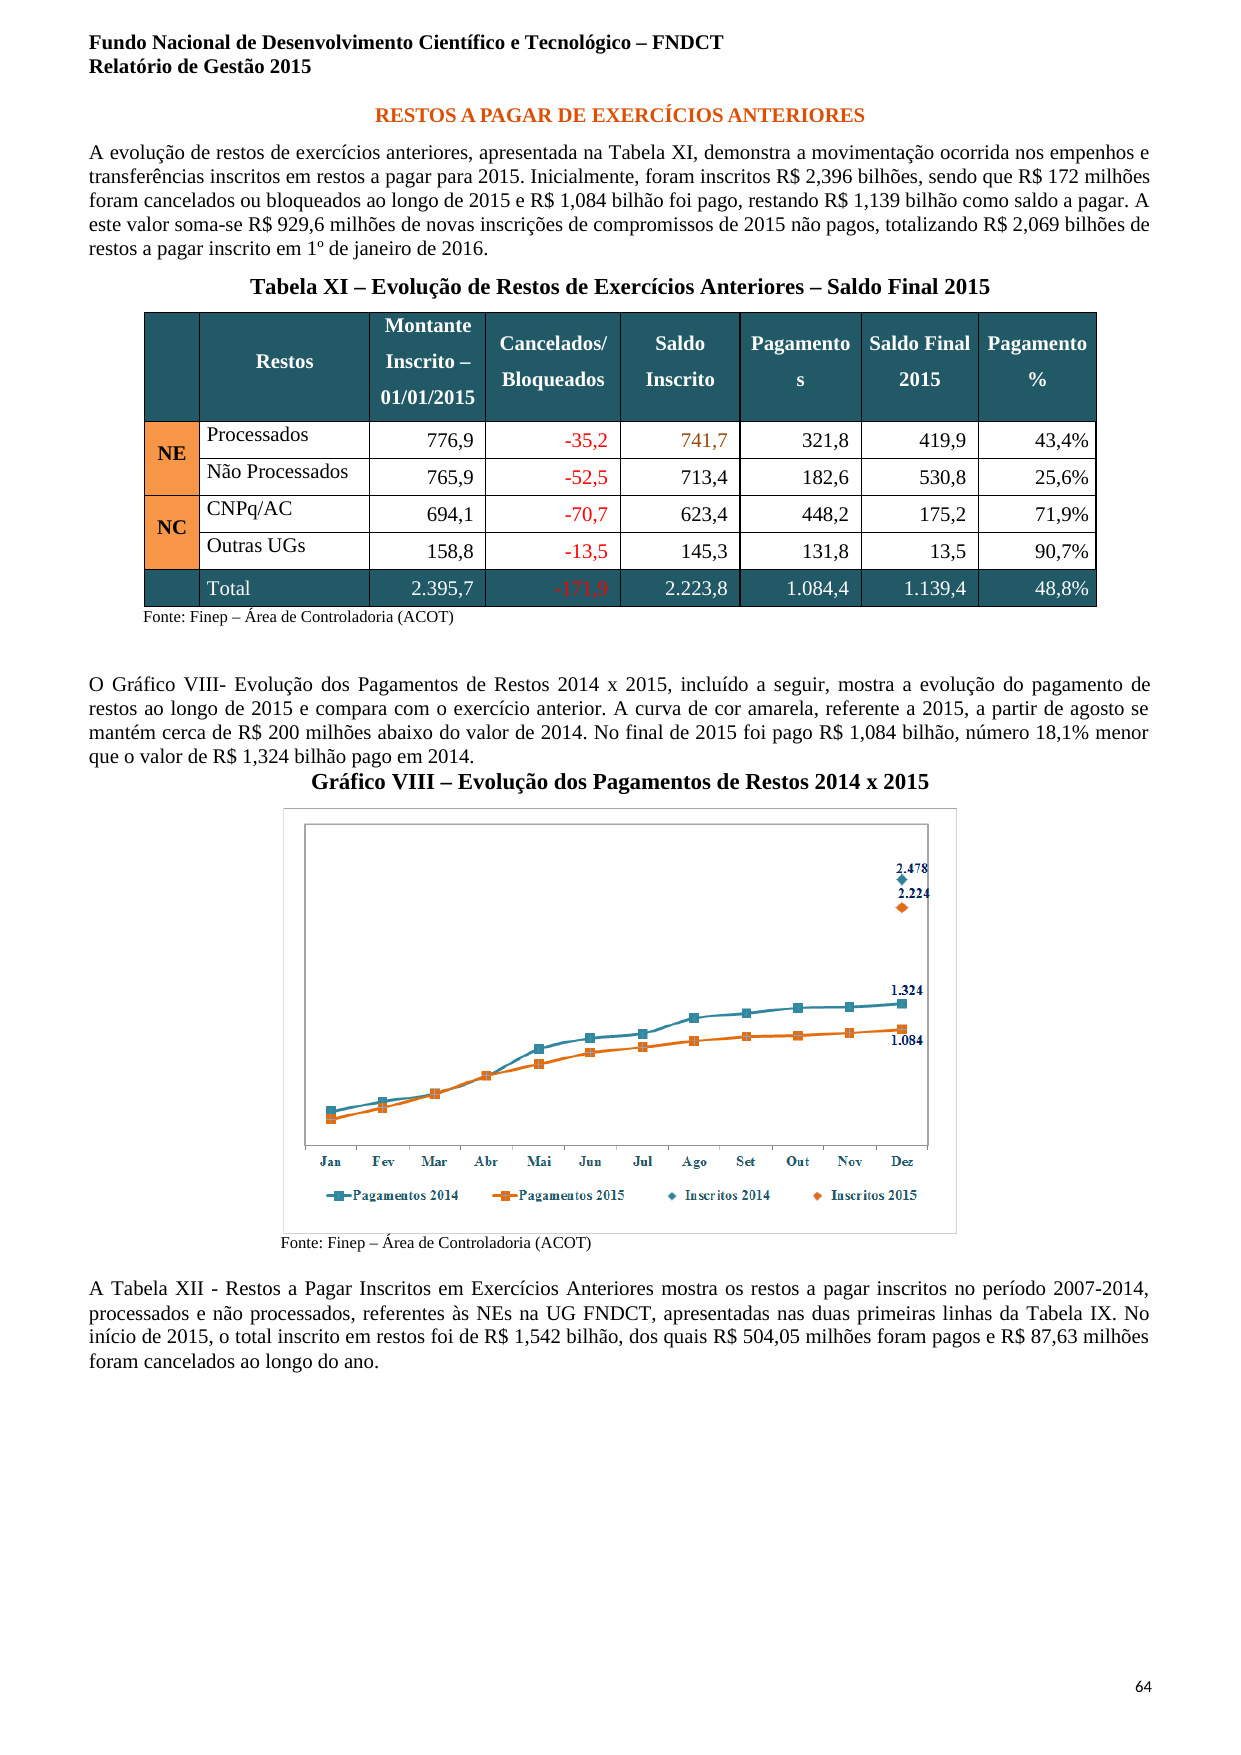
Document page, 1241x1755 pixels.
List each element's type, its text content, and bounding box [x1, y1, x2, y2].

text O Gráfico VIII- Evolução dos Pagamentos de Restos 2014 x 2015, incluído a seguir, mostra a evolução do pagamento de restos ao longo de 2015 e compara com o exercício anterior. A curva de cor amarela, referente a 2015, a partir de agosto se mantém cerca de R$ 200 milhões abaixo do valor de 2014. No final de 2015 foi pago R$ 1,084 bilhão, número 18,1% menor que o valor de R$ 1,324 bilhão pago em 2014. [89, 672, 1152, 768]
table_cell 48,8% [979, 570, 1096, 606]
table_cell -70,7 [486, 496, 620, 532]
table_cell CNPq/AC [200, 496, 369, 532]
text Tabela XI – Evolução de Restos de Exercícios Anteriores – Saldo Final 2015 [89, 273, 1152, 299]
table_cell 43,4% [979, 422, 1095, 458]
table_cell 1.139,4 [862, 570, 978, 606]
table_header Cancelados/ Bloqueados [486, 313, 620, 421]
table_cell 90,7% [979, 533, 1095, 569]
table_cell -52,5 [486, 459, 620, 495]
table_cell 776,9 [370, 422, 485, 458]
table_header [145, 313, 199, 421]
table_cell 765,9 [370, 459, 485, 495]
table_cell 2.395,7 [370, 570, 485, 606]
table_cell [145, 570, 199, 606]
table_cell 530,8 [862, 459, 978, 495]
table_cell 694,1 [370, 496, 485, 532]
table_header Saldo Final 2015 [862, 313, 978, 421]
table_cell 713,4 [621, 459, 739, 495]
table_cell 419,9 [862, 422, 978, 458]
table_cell 741,7 [621, 422, 739, 458]
text A Tabela XII - Restos a Pagar Inscritos em Exercícios Anteriores mostra os restos a pagar inscritos no período 2007-2014, processados e não processados, referentes às NEs na UG FNDCT, apresentadas nas duas primeiras linhas da Tabela IX. No início de 2015, o total inscrito em restos foi de R$ 1,542 bilhão, dos quais R$ 504,05 milhões foram pagos e R$ 87,63 milhões foram cancelados ao longo do ano. [89, 1276, 1152, 1373]
table_cell -35,2 [486, 422, 620, 458]
table_cell 175,2 [862, 496, 978, 532]
table_cell NC [145, 496, 199, 569]
table_cell 13,5 [862, 533, 978, 569]
table_cell -171,9 [486, 570, 620, 606]
table_header Montante Inscrito – 01/01/2015 [370, 313, 485, 421]
table_cell Não Processados [200, 459, 369, 495]
table_header Pagamento % [979, 313, 1096, 421]
table_cell Outras UGs [200, 533, 369, 569]
table_cell 321,8 [741, 422, 861, 458]
table_cell 71,9% [979, 496, 1095, 532]
text Fonte: Finep – Área de Controladoria (ACOT) [89, 607, 1152, 626]
table_header Saldo Inscrito [621, 313, 739, 421]
table_header Restos [200, 313, 369, 421]
table_cell 158,8 [370, 533, 485, 569]
table_cell 448,2 [741, 496, 861, 532]
table_cell 182,6 [741, 459, 861, 495]
table_cell 1.084,4 [741, 570, 861, 606]
table_cell -13,5 [486, 533, 620, 569]
text Fonte: Finep – Área de Controladoria (ACOT) [89, 1233, 1152, 1252]
subtitle RESTOS A PAGAR DE EXERCÍCIOS ANTERIORES [89, 103, 1152, 127]
table_cell Total [200, 570, 369, 606]
table_header Pagamentos [741, 313, 861, 421]
table_cell 131,8 [741, 533, 861, 569]
text A evolução de restos de exercícios anteriores, apresentada na Tabela XI, demonstra a movimentação ocorrida nos empenhos e transferências inscritos em restos a pagar para 2015. Inicialmente, foram inscritos R$ 2,396 bilhões, sendo que R$ 172 milhões foram cancelados ou bloqueados ao longo de 2015 e R$ 1,084 bilhão foi pago, restando R$ 1,139 bilhão como saldo a pagar. A este valor soma-se R$ 929,6 milhões de novas inscrições de compromissos de 2015 não pagos, totalizando R$ 2,069 bilhões de restos a pagar inscrito em 1º de janeiro de 2016. [89, 140, 1152, 260]
table_cell NE [145, 422, 199, 495]
table_cell 623,4 [621, 496, 739, 532]
table_cell Processados [200, 422, 369, 458]
table_cell 145,3 [621, 533, 739, 569]
text Gráfico VIII – Evolução dos Pagamentos de Restos 2014 x 2015 [89, 768, 1152, 795]
table_cell 2.223,8 [621, 570, 739, 606]
table_cell 25,6% [979, 459, 1095, 495]
